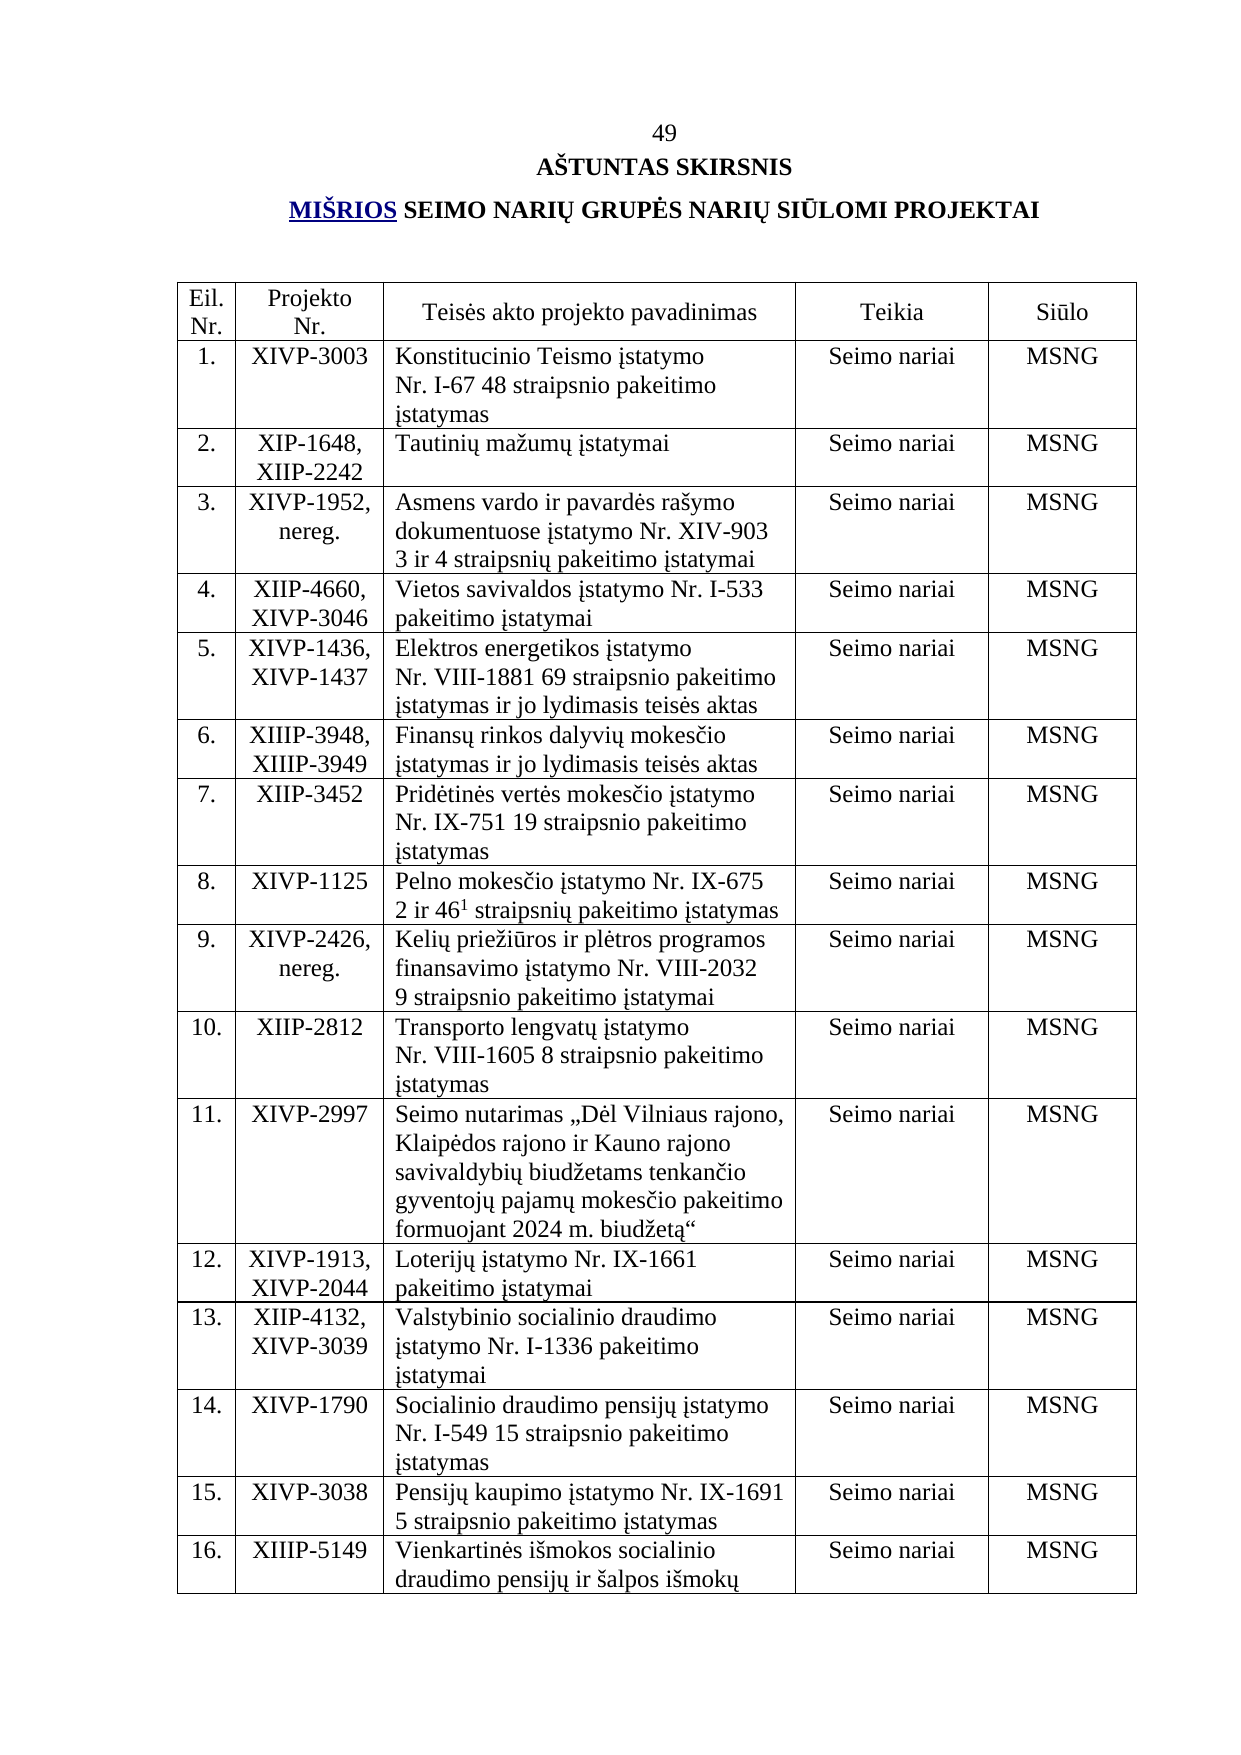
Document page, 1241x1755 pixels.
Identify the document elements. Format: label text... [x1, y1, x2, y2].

table_cell Seimo nariai [796, 1244, 988, 1301]
table_cell MSNG [989, 1390, 1136, 1476]
table_cell Seimo nariai [796, 1477, 988, 1534]
table_cell 1. [178, 341, 235, 427]
table_cell 9. [178, 925, 235, 1011]
table_cell MSNG [989, 341, 1136, 427]
table_cell Seimo nariai [796, 341, 988, 427]
table_header Teisės akto projekto pavadinimas [384, 283, 795, 340]
table_cell 11. [178, 1099, 235, 1243]
table_cell Valstybinio socialinio draudimo įstatymo Nr. I-1336 pakeitimo įstatymai [384, 1303, 795, 1389]
table_header Siūlo [989, 283, 1136, 340]
table_cell 8. [178, 866, 235, 923]
table_cell Loterijų įstatymo Nr. IX-1661 pakeitimo įstatymai [384, 1244, 795, 1301]
table_cell MSNG [989, 1536, 1136, 1593]
table_cell XIIP-4132, XIVP-3039 [236, 1303, 383, 1389]
table_cell MSNG [989, 866, 1136, 923]
table_cell Seimo nariai [796, 1303, 988, 1389]
table_cell Seimo nariai [796, 1536, 988, 1593]
table_header Eil. Nr. [178, 283, 235, 340]
table_cell XIIIP-3948, XIIIP-3949 [236, 720, 383, 778]
table_cell Vietos savivaldos įstatymo Nr. I-533 pakeitimo įstatymai [384, 574, 795, 632]
table_cell Transporto lengvatų įstatymo Nr. VIII-1605 8 straipsnio pakeitimo įstatymas [384, 1012, 795, 1098]
table_cell XIP-1648, XIIP-2242 [236, 429, 383, 486]
table_cell MSNG [989, 1303, 1136, 1389]
table_cell MSNG [989, 429, 1136, 486]
table_cell MSNG [989, 633, 1136, 719]
table_cell Seimo nariai [796, 574, 988, 632]
table_cell Seimo nariai [796, 925, 988, 1011]
table_cell 13. [178, 1303, 235, 1389]
table_cell Pridėtinės vertės mokesčio įstatymo Nr. IX-751 19 straipsnio pakeitimo įstatymas [384, 779, 795, 865]
table_cell 3. [178, 487, 235, 573]
table_header Teikia [796, 283, 988, 340]
table_cell Seimo nariai [796, 487, 988, 573]
table_cell XIIP-2812 [236, 1012, 383, 1098]
table_cell 12. [178, 1244, 235, 1301]
table_cell 5. [178, 633, 235, 719]
table_cell Seimo nariai [796, 1390, 988, 1476]
table_cell MSNG [989, 779, 1136, 865]
table_cell Pelno mokesčio įstatymo Nr. IX-675 2 ir 461 straipsnių pakeitimo įstatymas [384, 866, 795, 923]
table_cell XIIP-4660, XIVP-3046 [236, 574, 383, 632]
table_cell Seimo nariai [796, 779, 988, 865]
table_cell XIVP-1952, nereg. [236, 487, 383, 573]
table_cell Socialinio draudimo pensijų įstatymo Nr. I-549 15 straipsnio pakeitimo įstatymas [384, 1390, 795, 1476]
table_cell XIVP-3038 [236, 1477, 383, 1534]
table_cell 16. [178, 1536, 235, 1593]
table_cell XIVP-1436, XIVP-1437 [236, 633, 383, 719]
table_cell MSNG [989, 1244, 1136, 1301]
table_cell XIVP-2997 [236, 1099, 383, 1243]
table_cell MSNG [989, 720, 1136, 778]
table_cell MSNG [989, 925, 1136, 1011]
table_cell XIVP-1125 [236, 866, 383, 923]
table_cell Elektros energetikos įstatymo Nr. VIII-1881 69 straipsnio pakeitimo įstatymas ir jo lydimasis teisės aktas [384, 633, 795, 719]
table_cell 7. [178, 779, 235, 865]
table_cell Seimo nariai [796, 720, 988, 778]
table_cell XIIP-3452 [236, 779, 383, 865]
table_cell Seimo nariai [796, 866, 988, 923]
table_cell Finansų rinkos dalyvių mokesčio įstatymas ir jo lydimasis teisės aktas [384, 720, 795, 778]
table_cell 6. [178, 720, 235, 778]
text AŠTUNTAS SKIRSNIS [177, 152, 1152, 181]
table_cell Kelių priežiūros ir plėtros programos finansavimo įstatymo Nr. VIII-2032 9 straipsnio pakeitimo įstatymai [384, 925, 795, 1011]
table_cell Seimo nariai [796, 633, 988, 719]
table_cell Pensijų kaupimo įstatymo Nr. IX-1691 5 straipsnio pakeitimo įstatymas [384, 1477, 795, 1534]
table_cell MSNG [989, 574, 1136, 632]
table_cell Tautinių mažumų įstatymai [384, 429, 795, 486]
table_cell XIVP-1913, XIVP-2044 [236, 1244, 383, 1301]
table_cell MSNG [989, 1477, 1136, 1534]
table_cell XIVP-2426, nereg. [236, 925, 383, 1011]
table_cell XIIIP-5149 [236, 1536, 383, 1593]
table_cell Konstitucinio Teismo įstatymo Nr. I-67 48 straipsnio pakeitimo įstatymas [384, 341, 795, 427]
table_cell XIVP-1790 [236, 1390, 383, 1476]
table_cell MSNG [989, 1099, 1136, 1243]
text MIŠRIOS SEIMO NARIŲ GRUPĖS NARIŲ SIŪLOMI PROJEKTAI [177, 195, 1152, 224]
table_cell 4. [178, 574, 235, 632]
table_cell Seimo nariai [796, 429, 988, 486]
table_cell 15. [178, 1477, 235, 1534]
table_cell Asmens vardo ir pavardės rašymo dokumentuose įstatymo Nr. XIV-903 3 ir 4 straipsnių pakeitimo įstatymai [384, 487, 795, 573]
table_cell Vienkartinės išmokos socialinio draudimo pensijų ir šalpos išmokų [384, 1536, 795, 1593]
table_cell Seimo nariai [796, 1012, 988, 1098]
table_cell Seimo nutarimas „Dėl Vilniaus rajono, Klaipėdos rajono ir Kauno rajono savivaldybių biudžetams tenkančio gyventojų pajamų mokesčio pakeitimo formuojant 2024 m. biudžetą“ [384, 1099, 795, 1243]
table_cell XIVP-3003 [236, 341, 383, 427]
table_cell MSNG [989, 487, 1136, 573]
table_cell Seimo nariai [796, 1099, 988, 1243]
table_cell 10. [178, 1012, 235, 1098]
table_cell 2. [178, 429, 235, 486]
table_header Projekto Nr. [236, 283, 383, 340]
table_cell MSNG [989, 1012, 1136, 1098]
table_cell 14. [178, 1390, 235, 1476]
